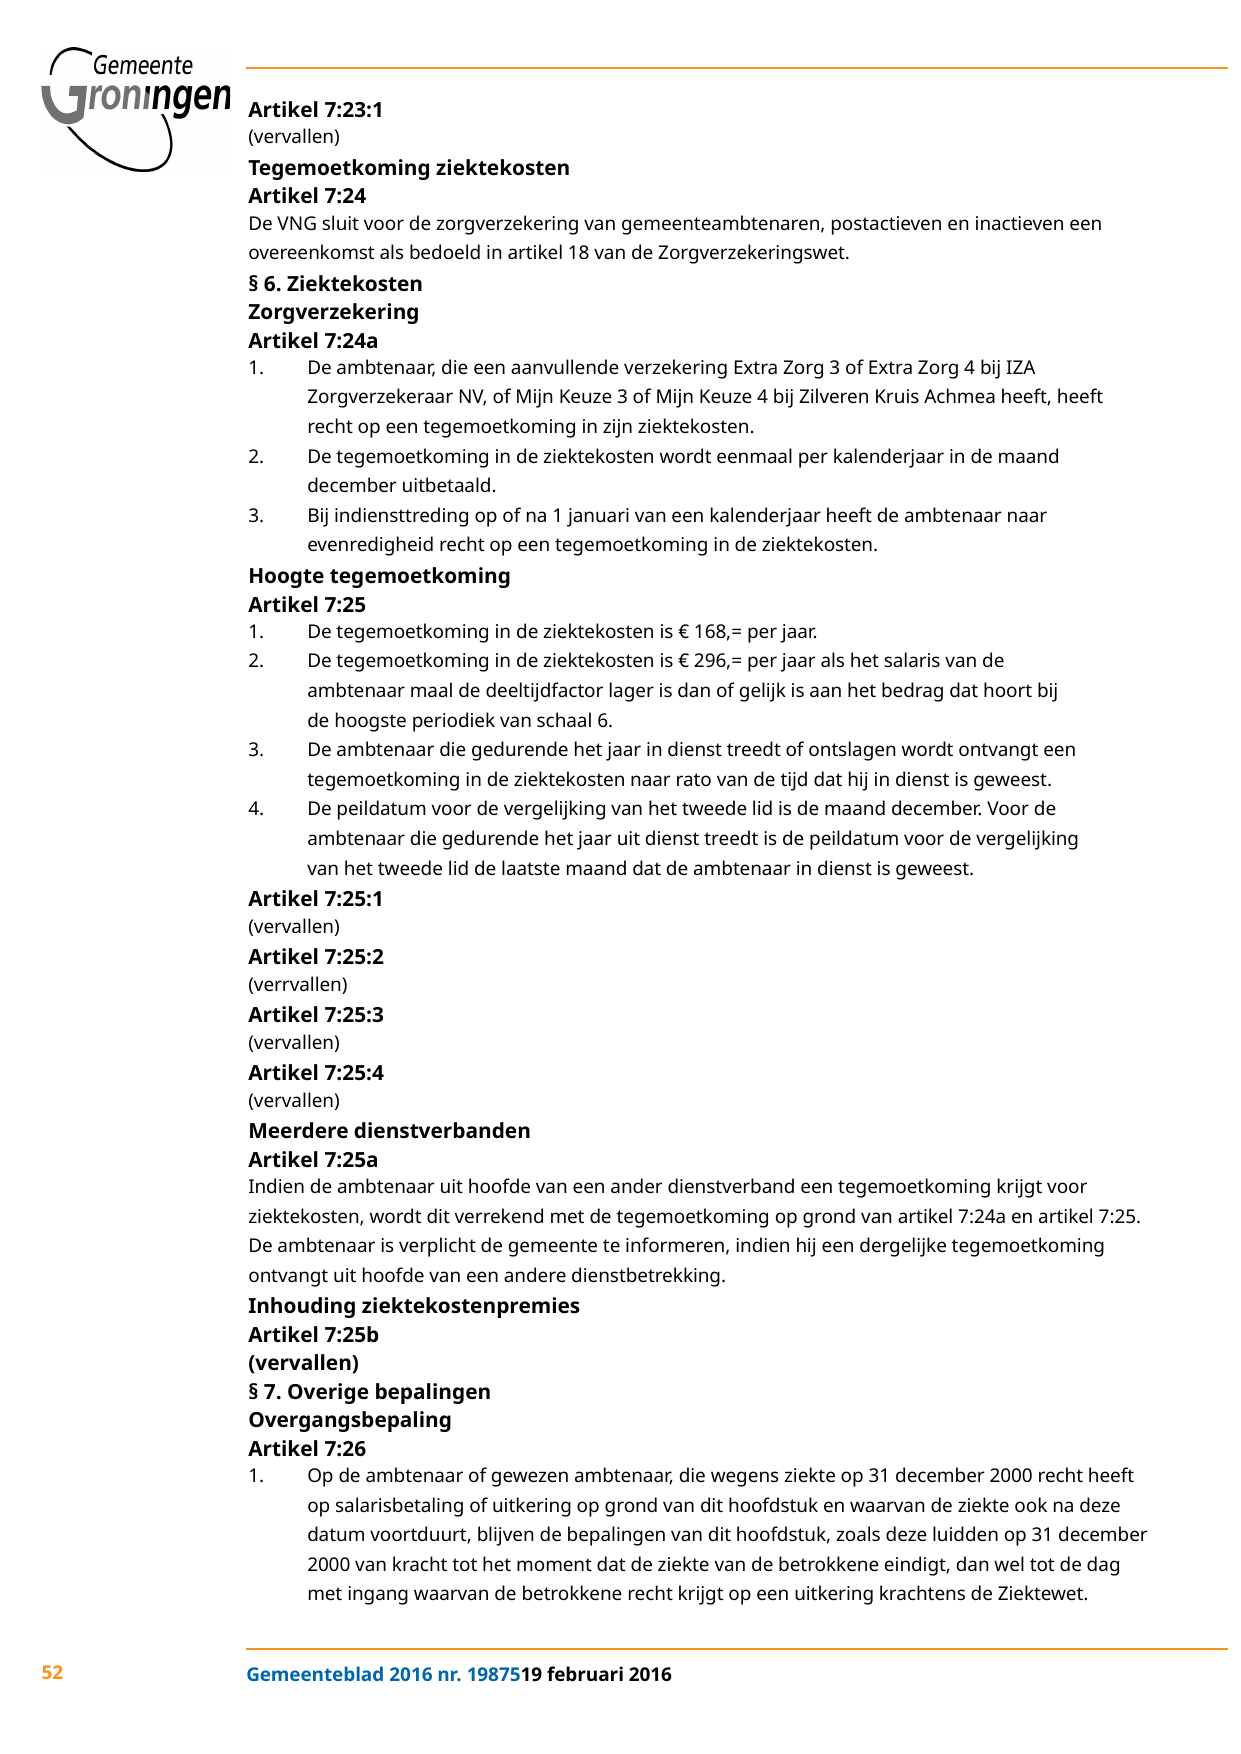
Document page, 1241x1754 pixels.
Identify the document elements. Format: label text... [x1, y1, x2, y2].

text Artikel 7:25:1 [248, 884, 1152, 913]
text § 7. Overige bepalingen [248, 1377, 1152, 1405]
text Artikel 7:25a [248, 1145, 1152, 1173]
text Indien de ambtenaar uit hoofde van een ander dienstverband een tegemoetkoming krijgt voor ziektekosten, wordt dit verrekend met de tegemoetkoming op grond van artikel 7:24a en artikel 7:25. De ambtenaar is verplicht de gemeente te informeren, indien hij een dergelijke tegemoetkoming ontvangt uit hoofde van een andere dienstbetrekking. [248, 1173, 1152, 1288]
list ambtenaar maal de deeltijdfactor lager is dan of gelijk is aan het bedrag dat hoort bij [248, 677, 1152, 703]
text Zorgverzekering [248, 297, 1152, 326]
text Tegemoetkoming ziektekosten [248, 153, 1152, 181]
list de hoogste periodiek van schaal 6. [248, 707, 1152, 733]
text § 6. Ziektekosten [248, 269, 1152, 297]
text (verrvallen) [248, 971, 1152, 997]
text Artikel 7:25:3 [248, 1000, 1152, 1029]
list Bij indiensttreding op of na 1 januari van een kalenderjaar heeft de ambtenaar naar evenredigheid recht op een tegemoetkoming in de ziektekosten. [248, 502, 1152, 557]
list De ambtenaar die gedurende het jaar in dienst treedt of ontslagen wordt ontvangt een [248, 736, 1152, 762]
text Artikel 7:25 [248, 590, 1152, 618]
list De ambtenaar, die een aanvullende verzekering Extra Zorg 3 of Extra Zorg 4 bij IZA Zorgverzekeraar NV, of Mijn Keuze 3 of Mijn Keuze 4 bij Zilveren Kruis Achmea heeft, heeft recht op een tegemoetkoming in zijn ziektekosten. [248, 354, 1152, 439]
list De tegemoetkoming in de ziektekosten is € 168,= per jaar. [248, 618, 1152, 644]
list De tegemoetkoming in de ziektekosten wordt eenmaal per kalenderjaar in de maand december uitbetaald. [248, 443, 1152, 498]
text Overgangsbepaling [248, 1405, 1152, 1434]
text Inhouding ziektekostenpremies [248, 1292, 1152, 1320]
text Artikel 7:25:4 [248, 1058, 1152, 1087]
list De peildatum voor de vergelijking van het tweede lid is de maand december. Voor de [248, 796, 1152, 821]
text Artikel 7:23:1 [248, 95, 1152, 123]
list ambtenaar die gedurende het jaar uit dienst treedt is de peildatum voor de vergelijking [248, 825, 1152, 851]
list tegemoetkoming in de ziektekosten naar rato van de tijd dat hij in dienst is geweest. [248, 766, 1152, 792]
text (vervallen) [248, 123, 1152, 149]
text Artikel 7:24 [248, 181, 1152, 210]
text (vervallen) [248, 1087, 1152, 1113]
text Artikel 7:26 [248, 1434, 1152, 1462]
text (vervallen) [248, 1029, 1152, 1054]
list De tegemoetkoming in de ziektekosten is € 296,= per jaar als het salaris van de [248, 648, 1152, 673]
text Meerdere dienstverbanden [248, 1116, 1152, 1145]
list van het tweede lid de laatste maand dat de ambtenaar in dienst is geweest. [248, 855, 1152, 881]
picture [41, 47, 231, 172]
text Artikel 7:25b [248, 1320, 1152, 1348]
text (vervallen) [248, 1348, 1152, 1377]
text Hoogte tegemoetkoming [248, 561, 1152, 590]
text Artikel 7:24a [248, 326, 1152, 354]
text Artikel 7:25:2 [248, 942, 1152, 971]
text De VNG sluit voor de zorgverzekering van gemeenteambtenaren, postactieven en inactieven een overeenkomst als bedoeld in artikel 18 van de Zorgverzekeringswet. [248, 210, 1152, 265]
text (vervallen) [248, 913, 1152, 938]
list Op de ambtenaar of gewezen ambtenaar, die wegens ziekte op 31 december 2000 recht heeft op salarisbetaling of uitkering op grond van dit hoofdstuk en waarvan de ziekte ook na deze datum voortduurt, blijven de bepalingen van dit hoofdstuk, zoals deze luidden op 31 december 2000 van kracht tot het moment dat de ziekte van de betrokkene eindigt, dan wel tot de dag met ingang waarvan de betrokkene recht krijgt op een uitkering krachtens de Ziektewet. [248, 1462, 1152, 1606]
